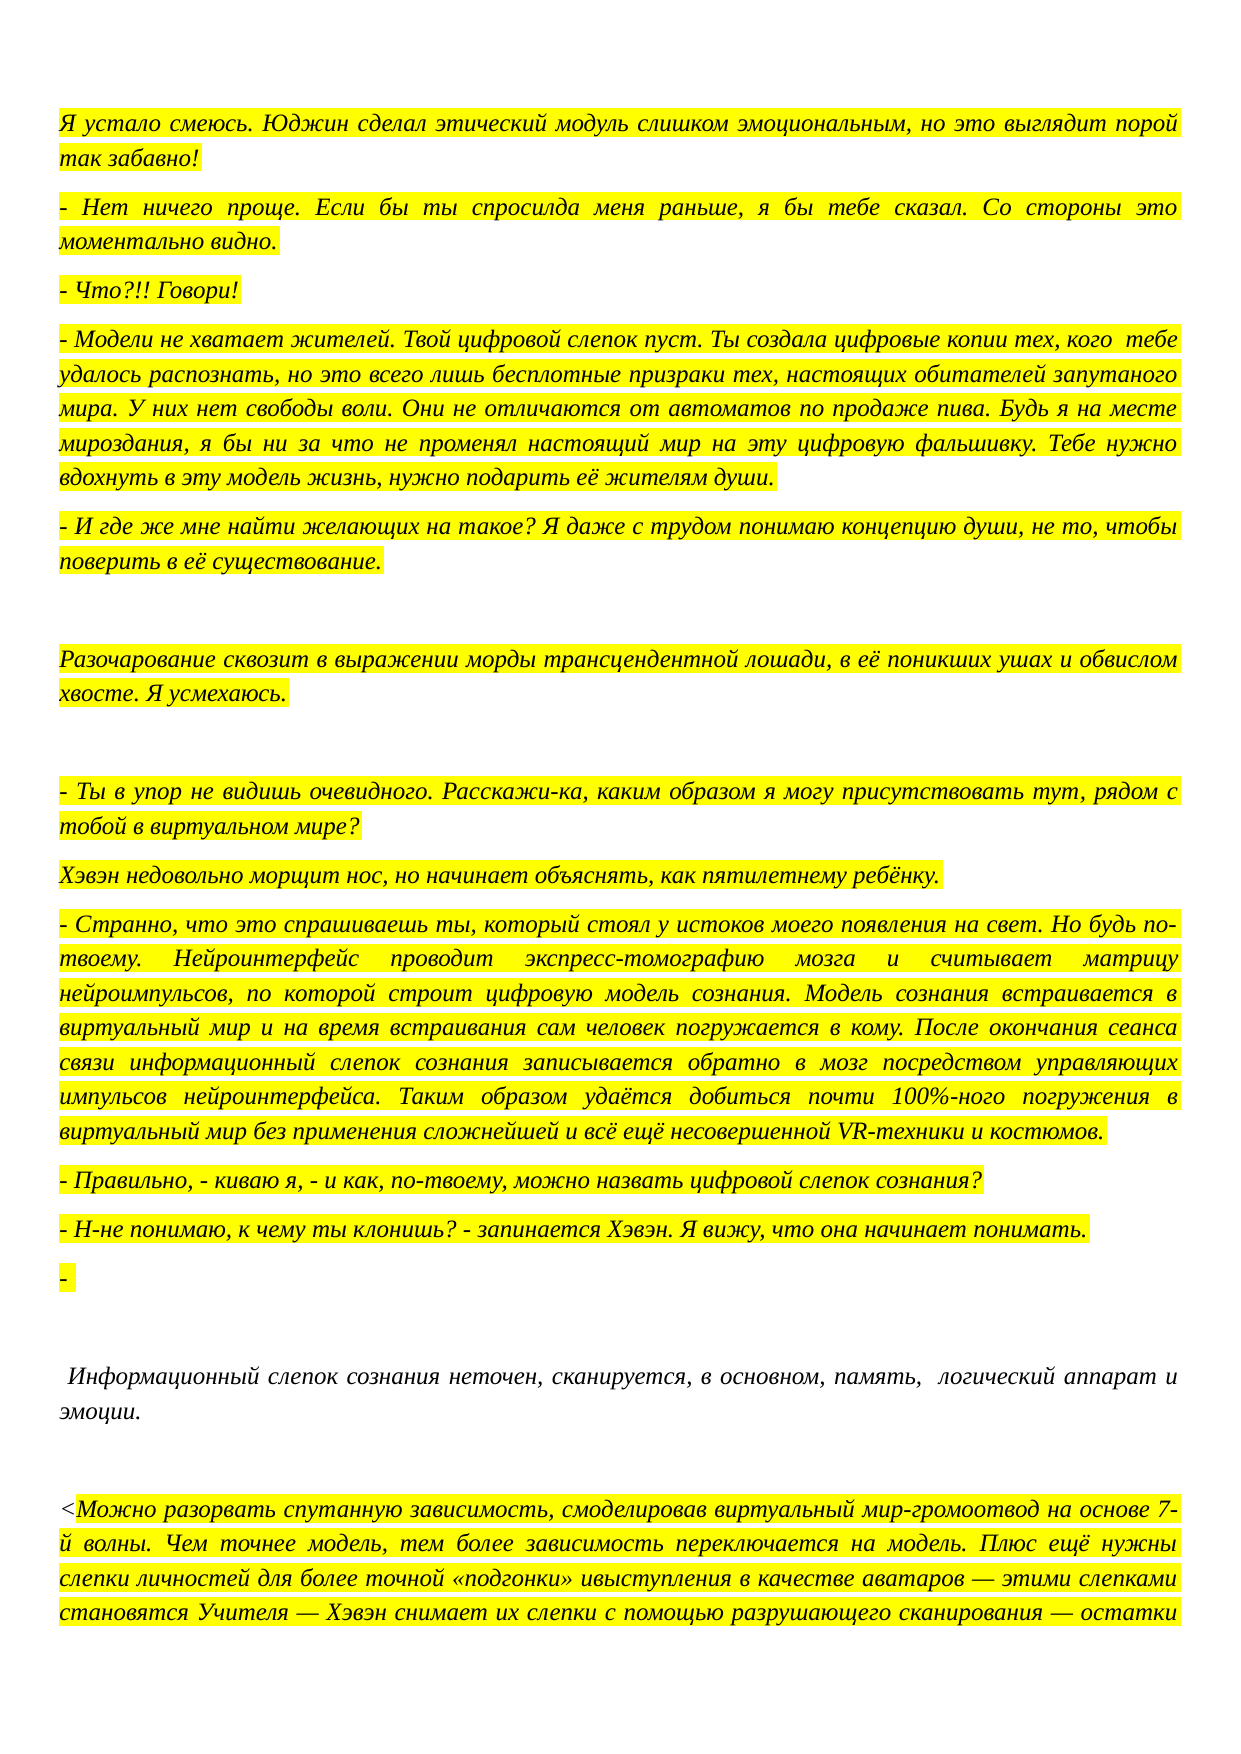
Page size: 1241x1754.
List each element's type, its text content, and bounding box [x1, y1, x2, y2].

text - Н-не понимаю, к чему ты клонишь? - запинается Хэвэн. Я вижу, что она начинает понимать. [59, 1214, 1181, 1243]
text Хэвэн недовольно морщит нос, но начинает объяснять, как пятилетнему ребёнку. [59, 860, 1181, 889]
text - И где же мне найти желающих на такое? Я даже с трудом понимаю концепцию души, не то, чтобы поверить в её существование. [59, 511, 1181, 574]
text Я устало смеюсь. Юджин сделал этический модуль слишком эмоциональным, но это выглядит порой так забавно! [59, 108, 1181, 171]
text - Странно, что это спрашиваешь ты, который стоял у истоков моего появления на свет. Но будь по-твоему. Нейроинтерфейс проводит экспресс-томографию мозга и считывает матрицу нейроимпульсов, по которой строит цифровую модель сознания. Модель сознания встраивается в виртуальный мир и на время встраивания сам человек погружается в кому. После окончания сеанса связи информационный слепок сознания записывается обратно в мозг посредством управляющих импульсов нейроинтерфейса. Таким образом удаётся добиться почти 100%-ного погружения в виртуальный мир без применения сложнейшей и всё ещё несовершенной VR-техники и костюмов. [59, 909, 1181, 1145]
text - Что?!! Говори! [59, 275, 1181, 304]
text - [59, 1263, 1181, 1292]
text - Ты в упор не видишь очевидного. Расскажи-ка, каким образом я могу присутствовать тут, рядом с тобой в виртуальном мире? [59, 776, 1181, 840]
text - Нет ничего проще. Если бы ты спросилда меня раньше, я бы тебе сказал. Со стороны это моментально видно. [59, 192, 1181, 255]
text - Модели не хватает жителей. Твой цифровой слепок пуст. Ты создала цифровые копии тех, кого тебе удалось распознать, но это всего лишь бесплотные призраки тех, настоящих обитателей запутаного мира. У них нет свободы воли. Они не отличаются от автоматов по продаже пива. Будь я на месте мироздания, я бы ни за что не променял настоящий мир на эту цифровую фальшивку. Тебе нужно вдохнуть в эту модель жизнь, нужно подарить её жителям души. [59, 324, 1181, 491]
text Разочарование сквозит в выражении морды трансцендентной лошади, в её поникших ушах и обвислом хвосте. Я усмехаюсь. [59, 644, 1181, 707]
text <Можно разорвать спутанную зависимость, смоделировав виртуальный мир-громоотвод на основе 7-й волны. Чем точнее модель, тем более зависимость переключается на модель. Плюс ещё нужны слепки личностей для более точной «подгонки» ивыступления в качестве аватаров — этими слепками становятся Учителя — Хэвэн снимает их слепки с помощью разрушающего сканирования — остатки [59, 1494, 1181, 1626]
text Информационный слепок сознания неточен, сканируется, в основном, память, логический аппарат и эмоции. [59, 1361, 1181, 1424]
text - Правильно, - киваю я, - и как, по-твоему, можно назвать цифровой слепок сознания? [59, 1165, 1181, 1194]
